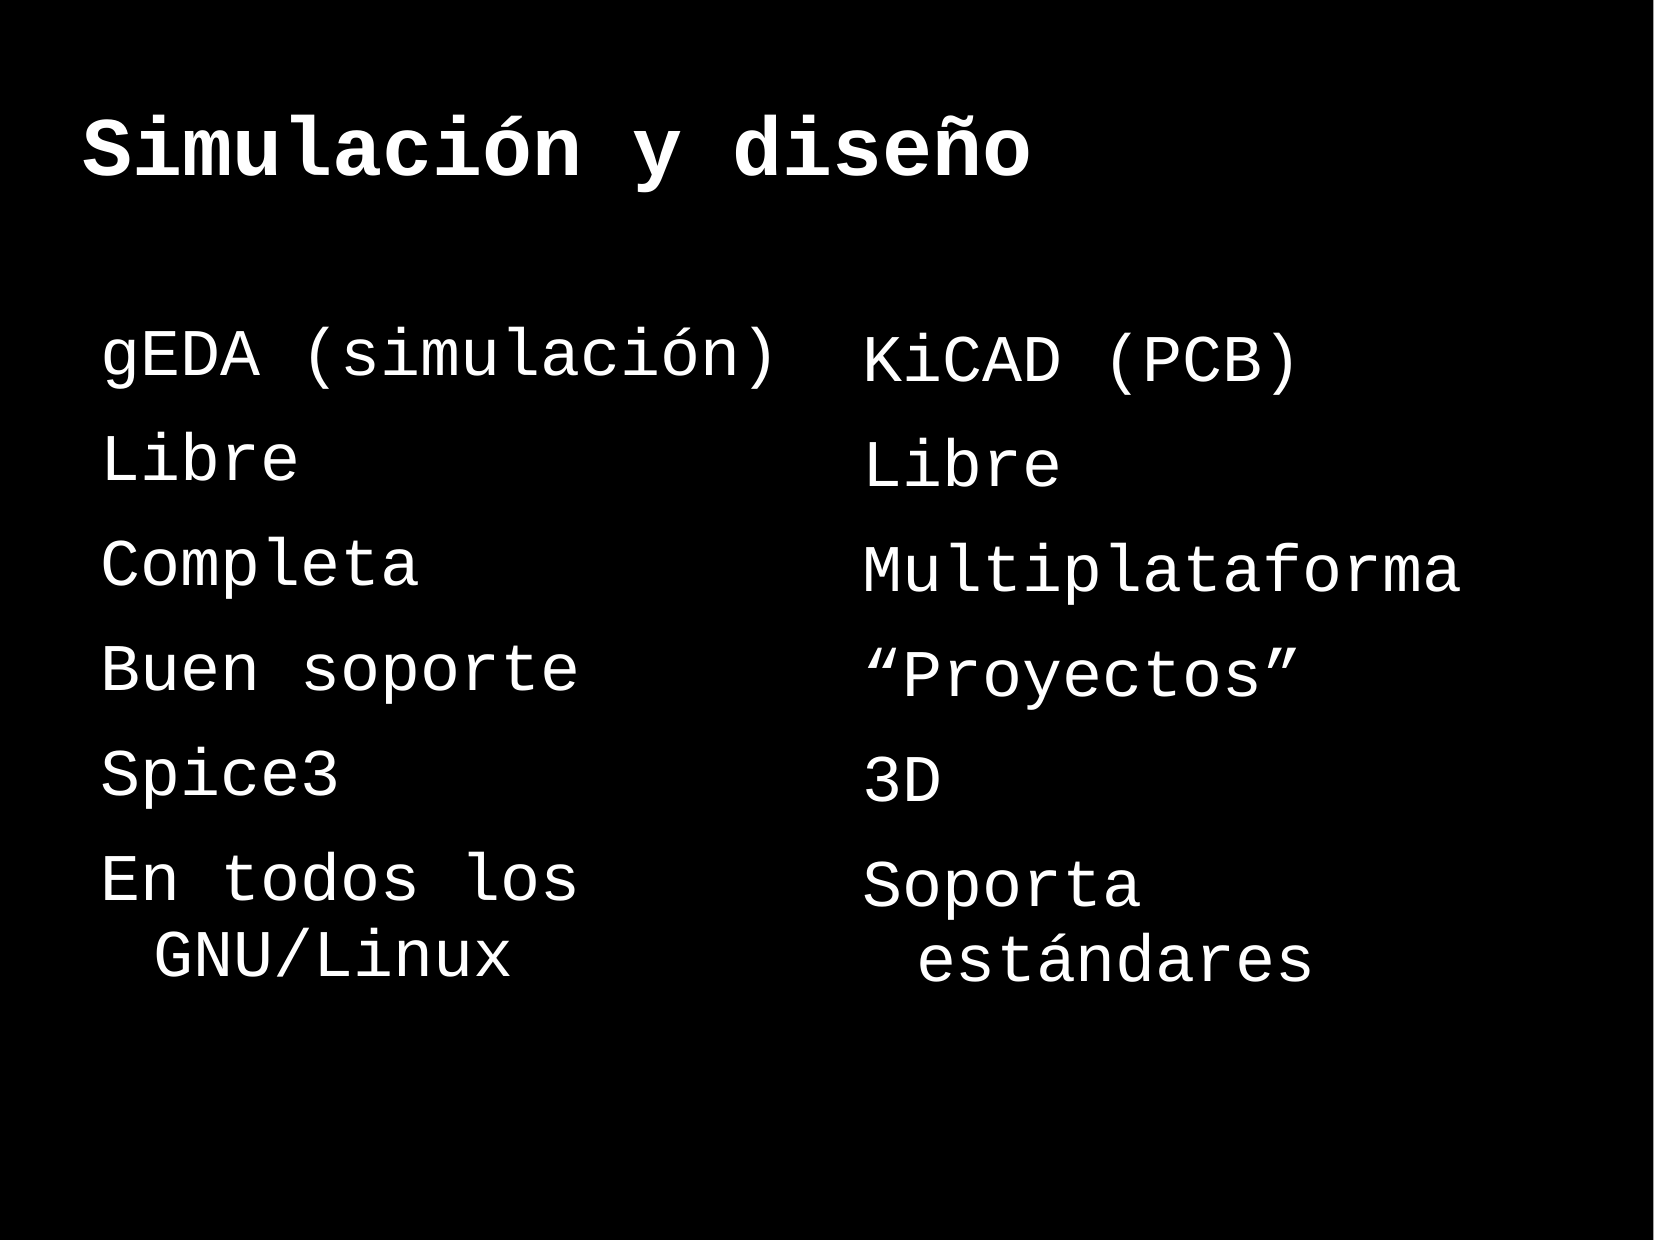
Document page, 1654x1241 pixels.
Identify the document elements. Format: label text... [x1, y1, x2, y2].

title Simulación y diseño [82, 49, 1571, 257]
list KiCAD (PCB) Libre Multiplataforma “Proyectos” 3D Soporta estándares [845, 325, 1572, 1130]
list gEDA (simulación) Libre Completa Buen soporte Spice3 En todos los GNU/Linux [82, 319, 809, 1124]
